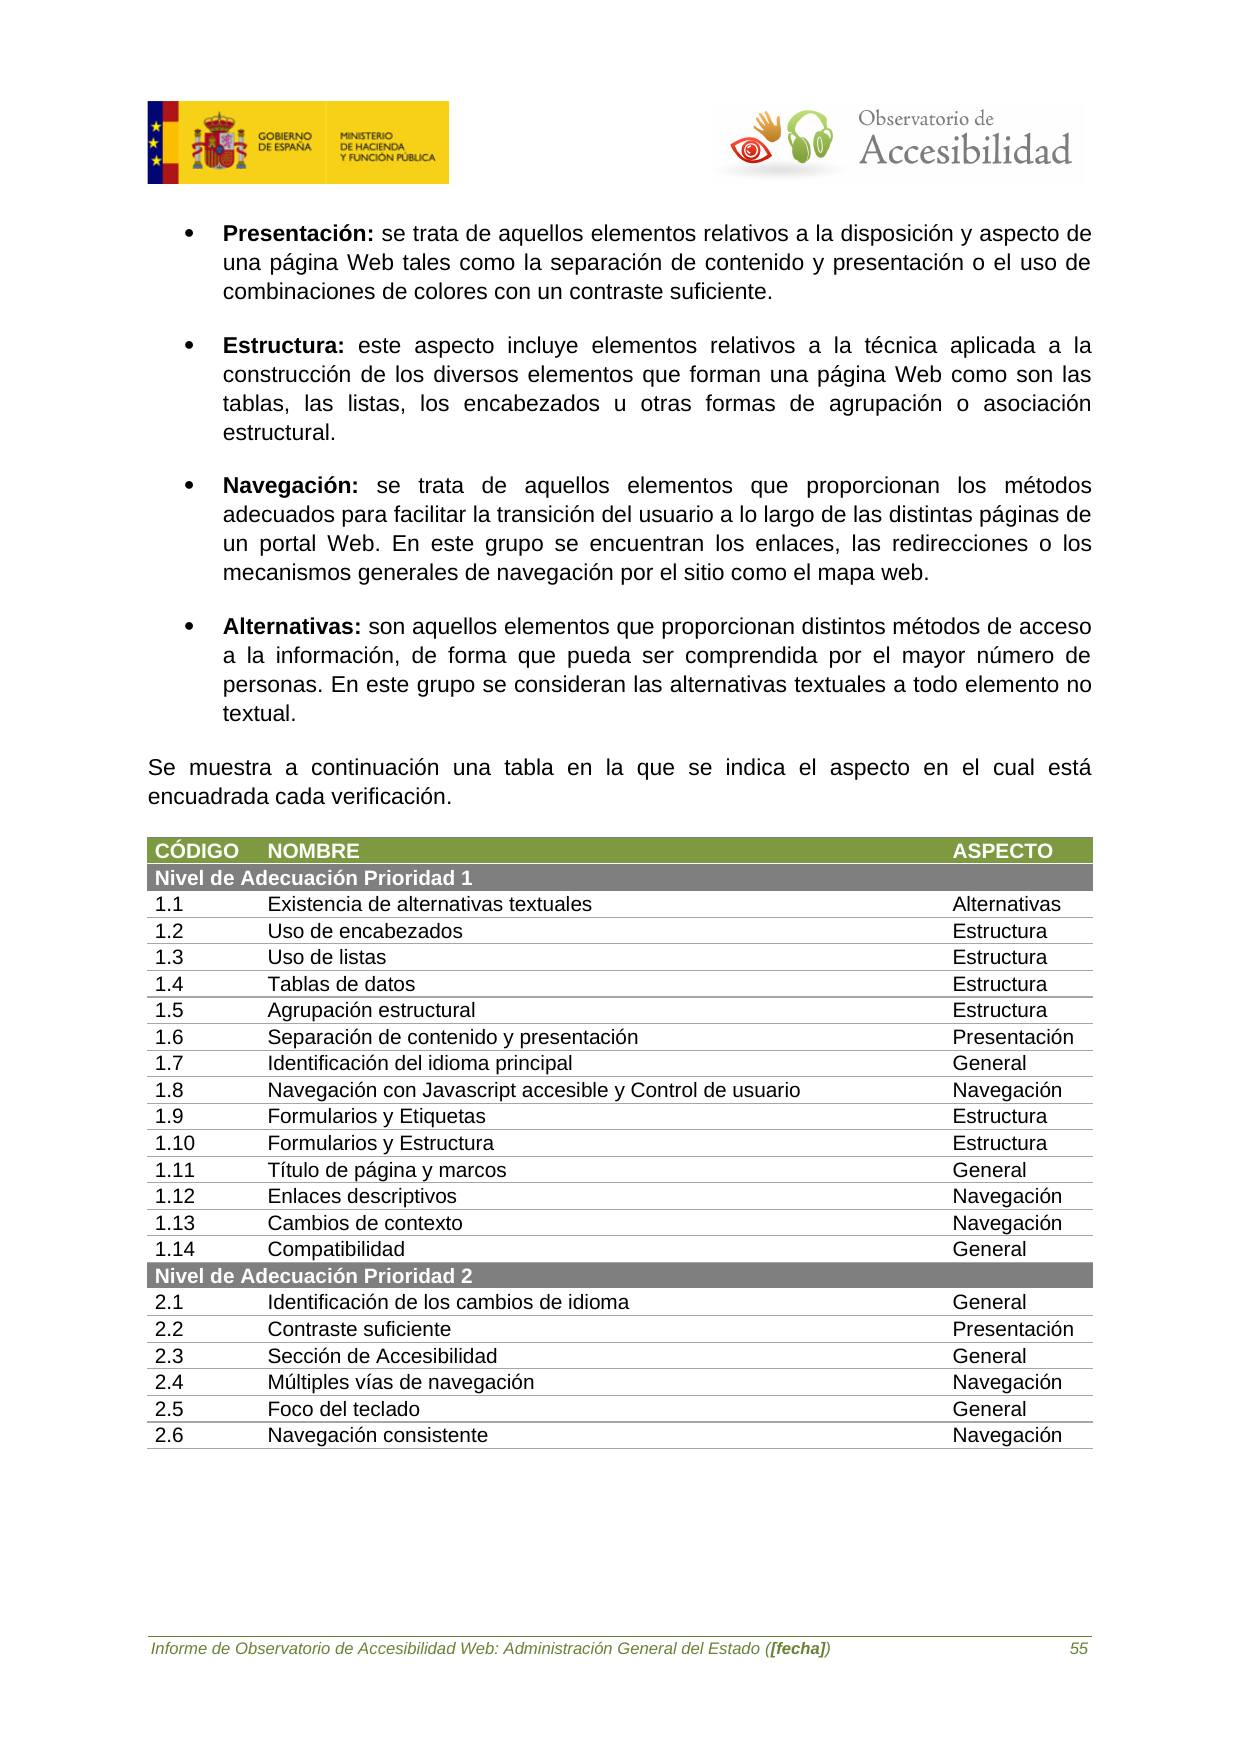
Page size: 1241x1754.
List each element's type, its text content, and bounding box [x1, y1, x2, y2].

table_cell Estructura [945, 971, 1093, 996]
table_cell Navegación [945, 1183, 1093, 1209]
table_header NOMBRE [260, 838, 945, 863]
table_cell 1.11 [147, 1157, 260, 1182]
table_cell 2.2 [147, 1316, 260, 1342]
table_cell 1.12 [147, 1183, 260, 1209]
table_cell Cambios de contexto [260, 1210, 945, 1235]
table_cell Navegación con Javascript accesible y Control de usuario [260, 1077, 945, 1103]
table_header ASPECTO [945, 838, 1093, 863]
table_cell Tablas de datos [260, 971, 945, 996]
table_cell Enlaces descriptivos [260, 1183, 945, 1209]
table_cell 1.4 [147, 971, 260, 996]
table_cell Estructura [945, 1130, 1093, 1156]
table_cell General [945, 1289, 1093, 1315]
list Presentación: se trata de aquellos elementos relativos a la disposición y aspecto de una página Web tales como la separación de contenido y presentación o el uso de combinaciones de colores con un contraste suficiente. [185, 220, 1092, 304]
table_cell Existencia de alternativas textuales [260, 891, 945, 917]
table_cell 1.7 [147, 1051, 260, 1076]
table_cell 2.6 [147, 1423, 260, 1448]
table_cell Alternativas [945, 891, 1093, 917]
table_cell Nivel de Adecuación Prioridad 2 [147, 1263, 1093, 1288]
table_cell 1.8 [147, 1077, 260, 1103]
list Estructura: este aspecto incluye elementos relativos a la técnica aplicada a la construcción de los diversos elementos que forman una página Web como son las tablas, las listas, los encabezados u otras formas de agrupación o asociación estructural. [185, 332, 1092, 445]
table_cell General [945, 1343, 1093, 1368]
table_cell Navegación [945, 1423, 1093, 1448]
table_cell Agrupación estructural [260, 998, 945, 1023]
table_cell Compatibilidad [260, 1236, 945, 1262]
picture [147, 101, 450, 184]
table_cell 1.9 [147, 1104, 260, 1129]
table_cell Uso de listas [260, 944, 945, 970]
text Se muestra a continuación una tabla en la que se indica el aspecto en el cual está encuadrada cada verificación. [148, 754, 1092, 809]
table_cell Identificación del idioma principal [260, 1051, 945, 1076]
table_cell 1.5 [147, 998, 260, 1023]
list Alternativas: son aquellos elementos que proporcionan distintos métodos de acceso a la información, de forma que pueda ser comprendida por el mayor número de personas. En este grupo se consideran las alternativas textuales a todo elemento no textual. [185, 613, 1092, 726]
table_cell Título de página y marcos [260, 1157, 945, 1182]
table_cell Nivel de Adecuación Prioridad 1 [147, 865, 1093, 890]
table_cell 1.2 [147, 918, 260, 943]
table_cell General [945, 1396, 1093, 1421]
table_cell Navegación [945, 1077, 1093, 1103]
table_cell Presentación [945, 1024, 1093, 1049]
table_cell 2.1 [147, 1289, 260, 1315]
table_cell Contraste suficiente [260, 1316, 945, 1342]
table_cell 1.14 [147, 1236, 260, 1262]
table_cell General [945, 1236, 1093, 1262]
table_cell 1.10 [147, 1130, 260, 1156]
table_cell Estructura [945, 944, 1093, 970]
table_cell Sección de Accesibilidad [260, 1343, 945, 1368]
table_cell 1.6 [147, 1024, 260, 1049]
picture [710, 101, 1086, 184]
table_cell Presentación [945, 1316, 1093, 1342]
list Navegación: se trata de aquellos elementos que proporcionan los métodos adecuados para facilitar la transición del usuario a lo largo de las distintas páginas de un portal Web. En este grupo se encuentran los enlaces, las redirecciones o los mecanismos generales de navegación por el sitio como el mapa web. [185, 472, 1092, 586]
table_cell Navegación [945, 1210, 1093, 1235]
table_cell Identificación de los cambios de idioma [260, 1289, 945, 1315]
table_cell 2.5 [147, 1396, 260, 1421]
table_cell 1.1 [147, 891, 260, 917]
table_cell Separación de contenido y presentación [260, 1024, 945, 1049]
table_cell Uso de encabezados [260, 918, 945, 943]
table_cell Formularios y Etiquetas [260, 1104, 945, 1129]
table_cell 2.3 [147, 1343, 260, 1368]
table_cell Múltiples vías de navegación [260, 1369, 945, 1395]
table_cell 1.3 [147, 944, 260, 970]
table_cell Navegación consistente [260, 1423, 945, 1448]
table_cell General [945, 1157, 1093, 1182]
table_cell Foco del teclado [260, 1396, 945, 1421]
table_cell 2.4 [147, 1369, 260, 1395]
table_cell Estructura [945, 998, 1093, 1023]
table_cell Estructura [945, 918, 1093, 943]
table_cell Estructura [945, 1104, 1093, 1129]
table_cell 1.13 [147, 1210, 260, 1235]
table_header CÓDIGO [147, 838, 260, 863]
table_cell Formularios y Estructura [260, 1130, 945, 1156]
table_cell Navegación [945, 1369, 1093, 1395]
table_cell General [945, 1051, 1093, 1076]
